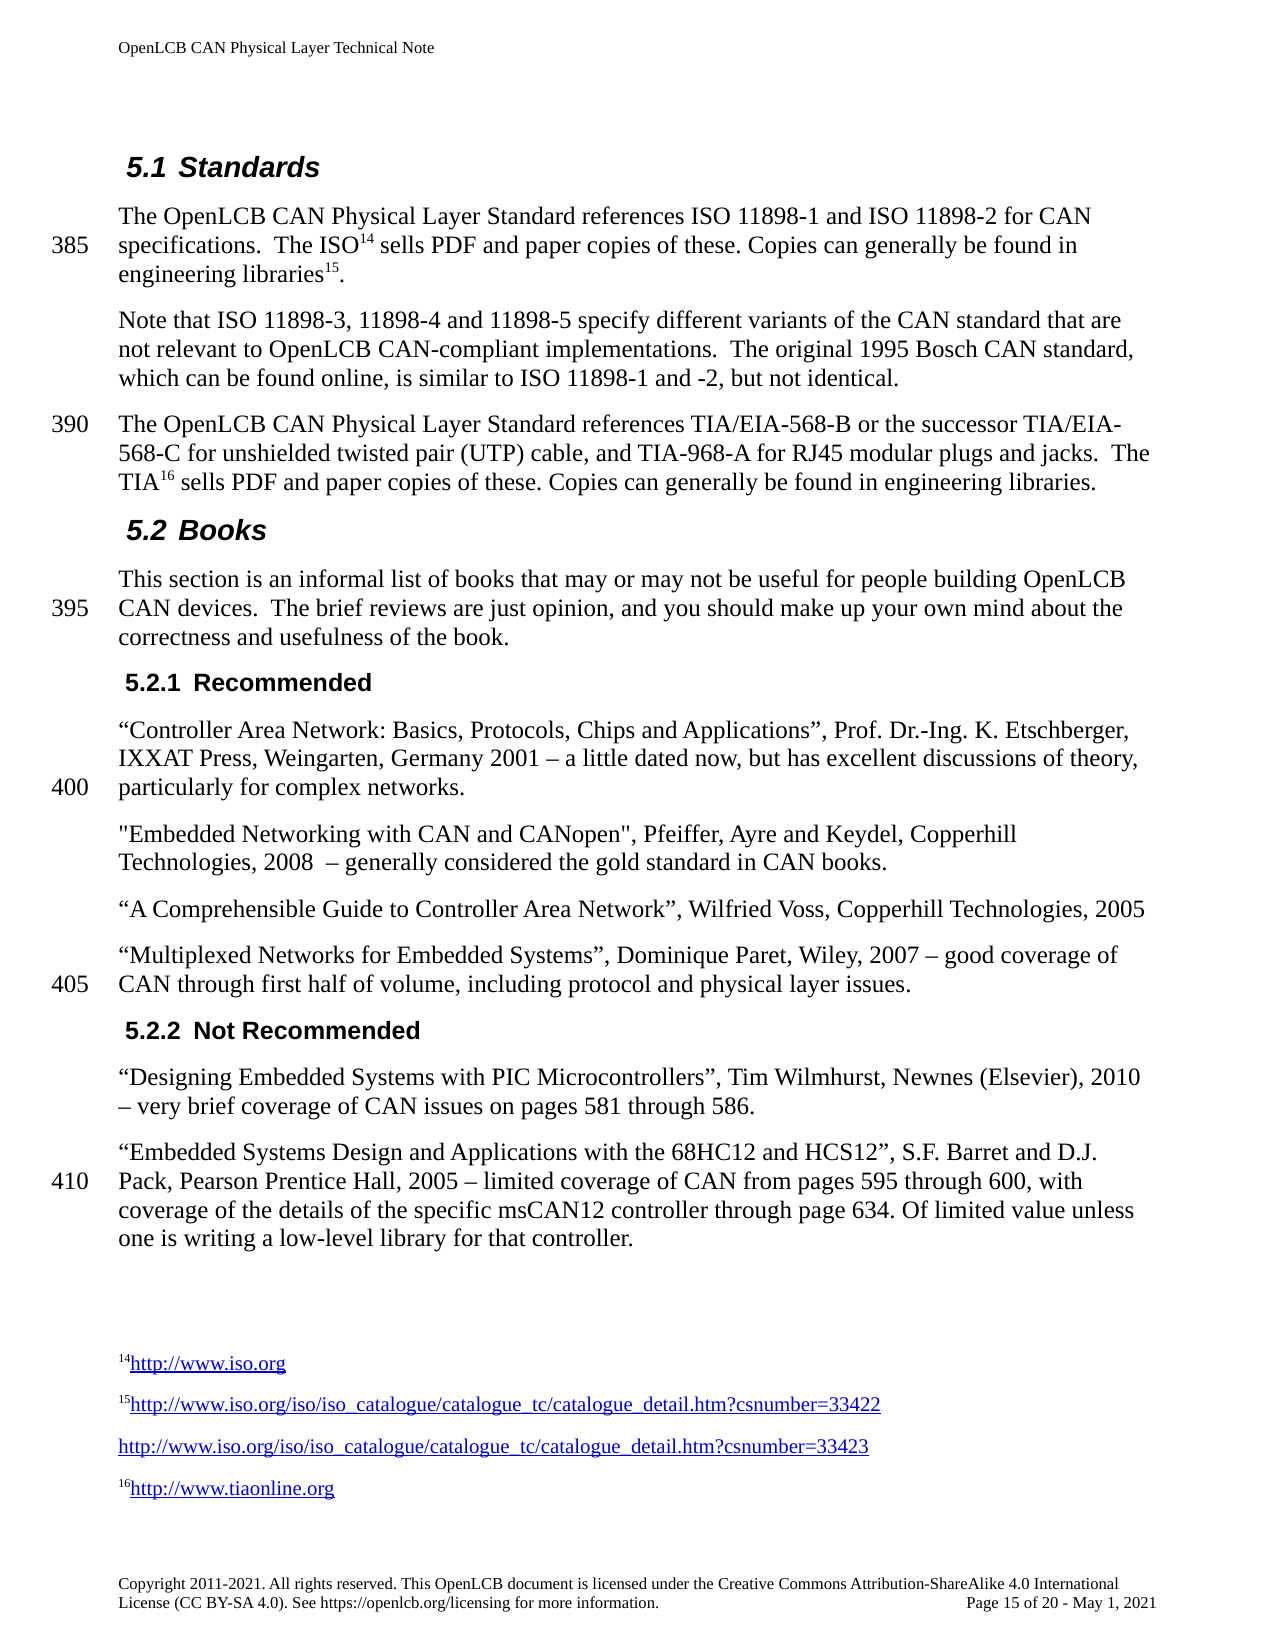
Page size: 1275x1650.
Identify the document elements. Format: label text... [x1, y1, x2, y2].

text “Designing Embedded Systems with PIC Microcontrollers”, Tim Wilmhurst, Newnes (Elsevier), 2010 – very brief coverage of CAN issues on pages 581 through 586. [118, 1062, 1157, 1119]
text "Embedded Networking with CAN and CANopen", Pfeiffer, Ayre and Keydel, Copperhill Technologies, 2008 – generally considered the gold standard in CAN books. [118, 819, 1157, 876]
subtitle Recommended [118, 668, 1157, 697]
text The OpenLCB CAN Physical Layer Standard references ISO 11898-1 and ISO 11898-2 for CAN specifications. The ISO sells PDF and paper copies of these. Copies can generally be found in engineering libraries. [118, 201, 1157, 287]
text “Controller Area Network: Basics, Protocols, Chips and Applications”, Prof. Dr.-Ing. K. Etschberger, IXXAT Press, Weingarten, Germany 2001 – a little dated now, but has excellent discussions of theory, particularly for complex networks. [118, 715, 1157, 801]
subtitle Not Recommended [118, 1016, 1157, 1044]
text http://www.iso.org/iso/iso_catalogue/catalogue_tc/catalogue_detail.htm?csnumber=33423 [118, 1434, 1157, 1458]
text “A Comprehensible Guide to Controller Area Network”, Wilfried Voss, Copperhill Technologies, 2005 [118, 894, 1157, 923]
text The OpenLCB CAN Physical Layer Standard references TIA/EIA-568-B or the successor TIA/EIA- 568-C for unshielded twisted pair (UTP) cable, and TIA-968-A for RJ45 modular plugs and jacks. The TIA sells PDF and paper copies of these. Copies can generally be found in engineering libraries. [118, 409, 1157, 495]
text http://www.iso.org/iso/iso_catalogue/catalogue_tc/catalogue_detail.htm?csnumber=33422 [118, 1392, 1157, 1416]
text “Multiplexed Networks for Embedded Systems”, Dominique Paret, Wiley, 2007 – good coverage of CAN through first half of volume, including protocol and physical layer issues. [118, 940, 1157, 998]
text http://www.tiaonline.org [118, 1476, 1157, 1500]
subtitle Standards [118, 150, 1157, 183]
text Note that ISO 11898-3, 11898-4 and 11898-5 specify different variants of the CAN standard that are not relevant to OpenLCB CAN-compliant implementations. The original 1995 Bosch CAN standard, which can be found online, is similar to ISO 11898-1 and -2, but not identical. [118, 305, 1157, 391]
subtitle Books [118, 513, 1157, 547]
text “Embedded Systems Design and Applications with the 68HC12 and HCS12”, S.F. Barret and D.J. Pack, Pearson Prentice Hall, 2005 – limited coverage of CAN from pages 595 through 600, with coverage of the details of the specific msCAN12 controller through page 634. Of limited value unless one is writing a low-level library for that controller. [118, 1137, 1157, 1252]
text http://www.iso.org [118, 1351, 1157, 1375]
text This section is an informal list of books that may or may not be useful for people building OpenLCB CAN devices. The brief reviews are just opinion, and you should make up your own mind about the correctness and usefulness of the book. [118, 564, 1157, 651]
